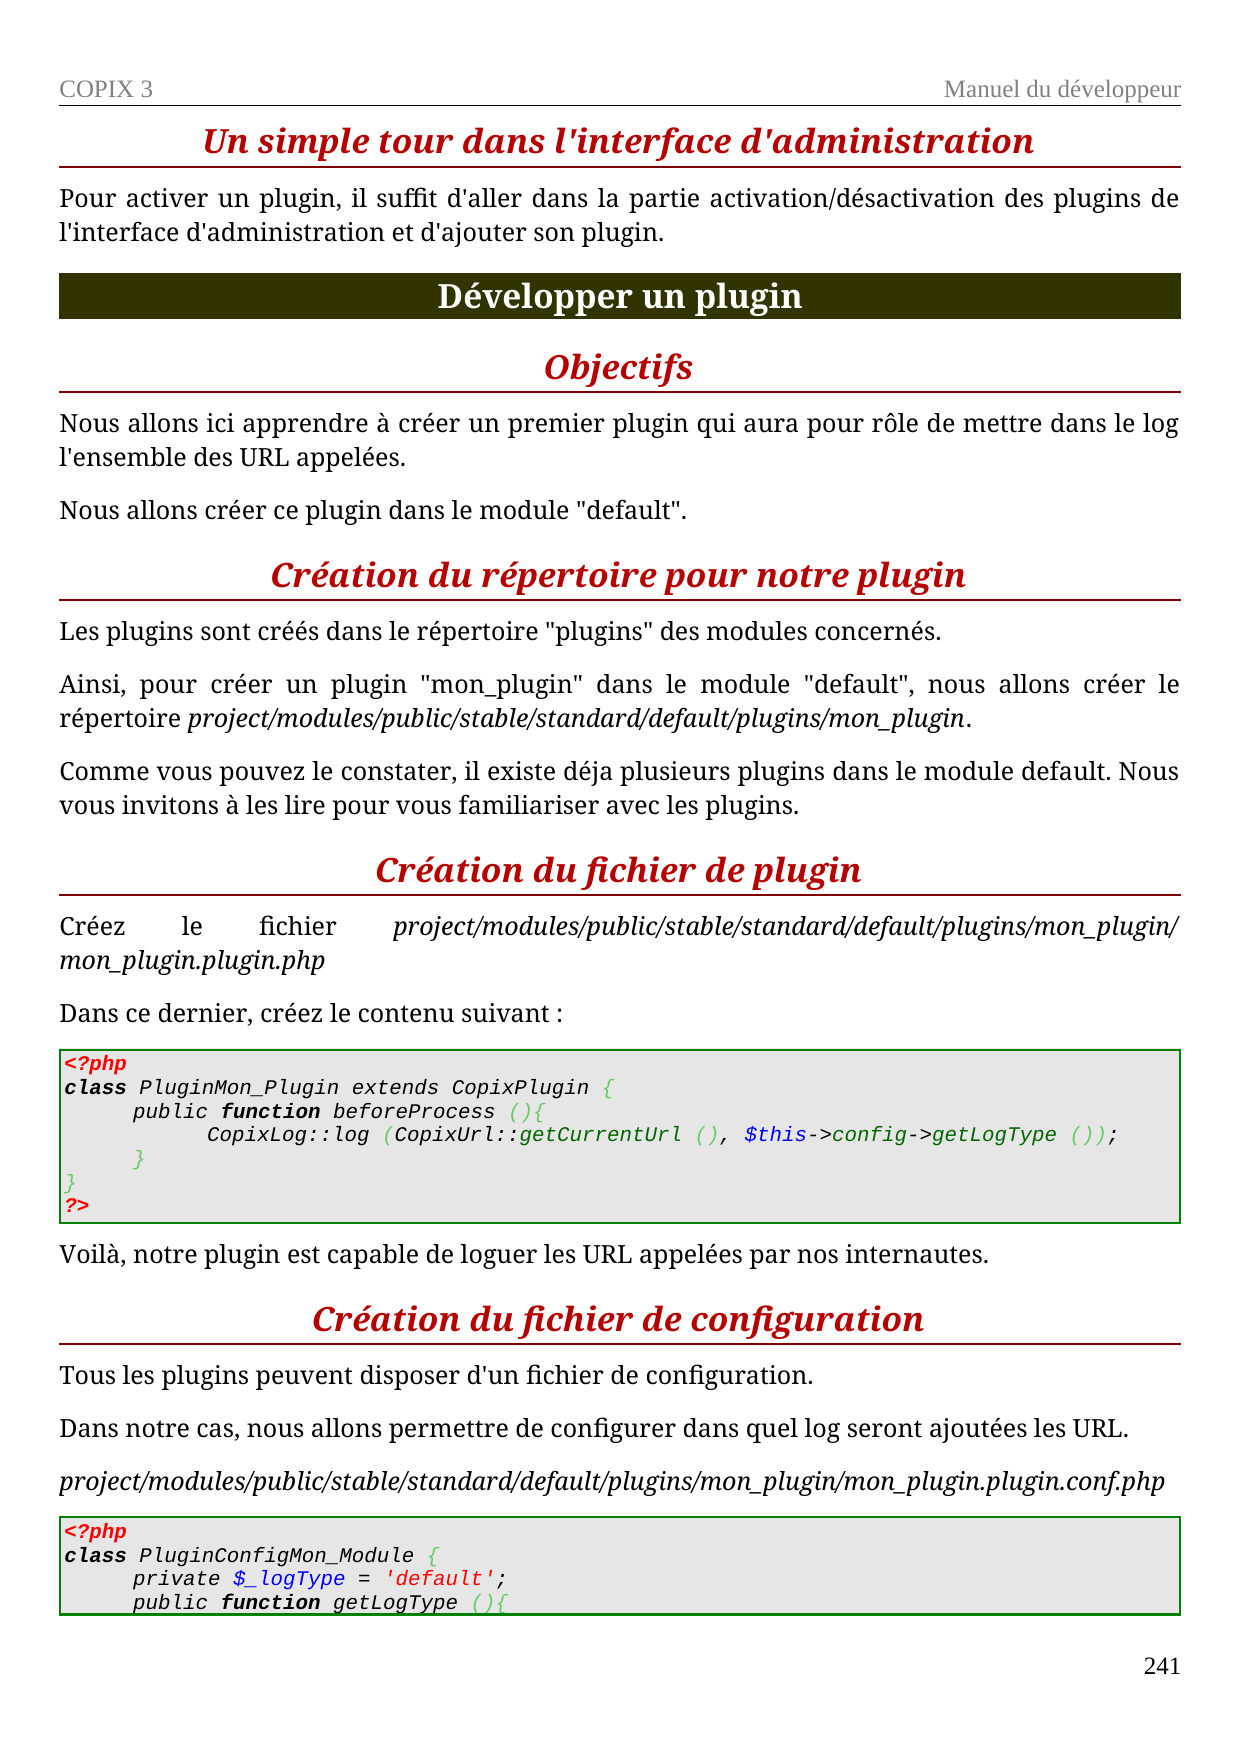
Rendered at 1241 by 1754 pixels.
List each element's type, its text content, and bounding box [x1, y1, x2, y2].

text Pour activer un plugin, il suffit d'aller dans la partie activation/désactivation des plugins de l'interface d'administration et d'ajouter son plugin. [59, 180, 1181, 248]
text ?> [61, 1190, 1179, 1222]
text <?php [61, 1051, 1179, 1072]
text <?php [61, 1518, 1179, 1540]
text Dans ce dernier, créez le contenu suivant : [59, 996, 1181, 1030]
text Créez le fichier project/modules/public/stable/standard/default/plugins/mon_plugin/mon_plugin.plugin.php [59, 909, 1181, 977]
text class PluginMon_Plugin extends CopixPlugin { [61, 1072, 1179, 1096]
text CopixLog::log (CopixUrl::getCurrentUrl (), $this->config->getLogType ()); [61, 1119, 1179, 1143]
text } [61, 1143, 1179, 1167]
text project/modules/public/stable/standard/default/plugins/mon_plugin/mon_plugin.plugin.conf.php [59, 1463, 1181, 1497]
subtitle Développer un plugin [59, 273, 1181, 319]
subtitle Création du répertoire pour notre plugin [59, 552, 1181, 599]
text public function getLogType (){ [61, 1587, 1179, 1613]
subtitle Un simple tour dans l'interface d'administration [59, 118, 1181, 166]
text Nous allons créer ce plugin dans le module "default". [59, 493, 1181, 527]
subtitle Objectifs [59, 344, 1181, 391]
subtitle Création du fichier de configuration [59, 1296, 1181, 1343]
subtitle Création du fichier de plugin [59, 847, 1181, 894]
text Nous allons ici apprendre à créer un premier plugin qui aura pour rôle de mettre dans le log l'ensemble des URL appelées. [59, 406, 1181, 474]
text Dans notre cas, nous allons permettre de configurer dans quel log seront ajoutées les URL. [59, 1410, 1181, 1444]
text Ainsi, pour créer un plugin "mon_plugin" dans le module "default", nous allons créer le répertoire project/modules/public/stable/standard/default/plugins/mon_plugin. [59, 667, 1181, 735]
text Voilà, notre plugin est capable de loguer les URL appelées par nos internautes. [59, 1236, 1181, 1271]
text public function beforeProcess (){ [61, 1096, 1179, 1119]
text Tous les plugins peuvent disposer d'un fichier de configuration. [59, 1358, 1181, 1392]
text Comme vous pouvez le constater, il existe déja plusieurs plugins dans le module default. Nous vous invitons à les lire pour vous familiariser avec les plugins. [59, 753, 1181, 822]
text class PluginConfigMon_Module { [61, 1540, 1179, 1563]
text private $_logType = 'default'; [61, 1563, 1179, 1587]
text Les plugins sont créés dans le répertoire "plugins" des modules concernés. [59, 614, 1181, 648]
text } [61, 1167, 1179, 1190]
